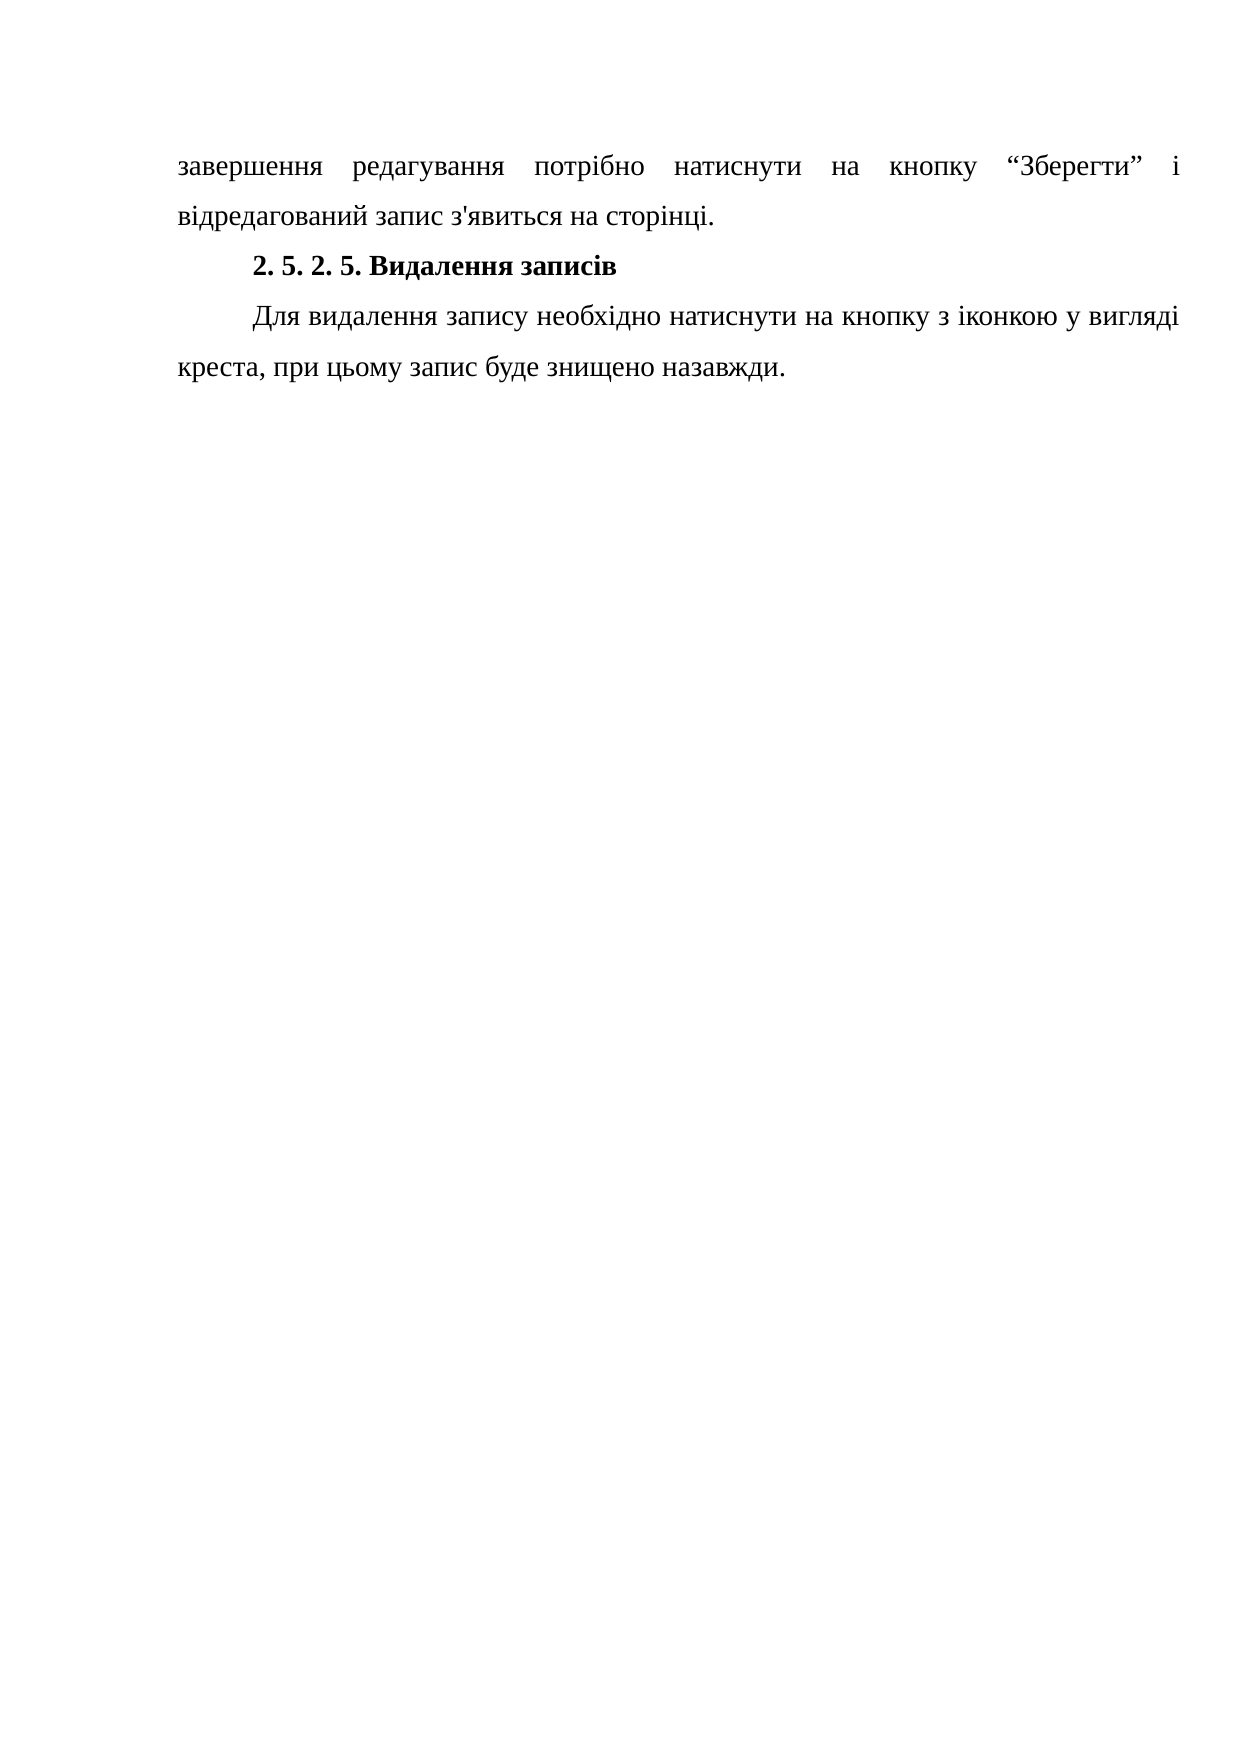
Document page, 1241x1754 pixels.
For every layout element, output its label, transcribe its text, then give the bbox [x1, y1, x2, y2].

subtitle 2. 5. 2. 5. Видалення записів [177, 248, 1181, 282]
text Для видалення запису необхідно натиснути на кнопку з іконкою у вигляді креста, при цьому запис буде знищено назавжди. [177, 298, 1181, 382]
text завершення редагування потрібно натиснути на кнопку “Зберегти” і відредагований запис з'явиться на сторінці. [177, 148, 1181, 231]
